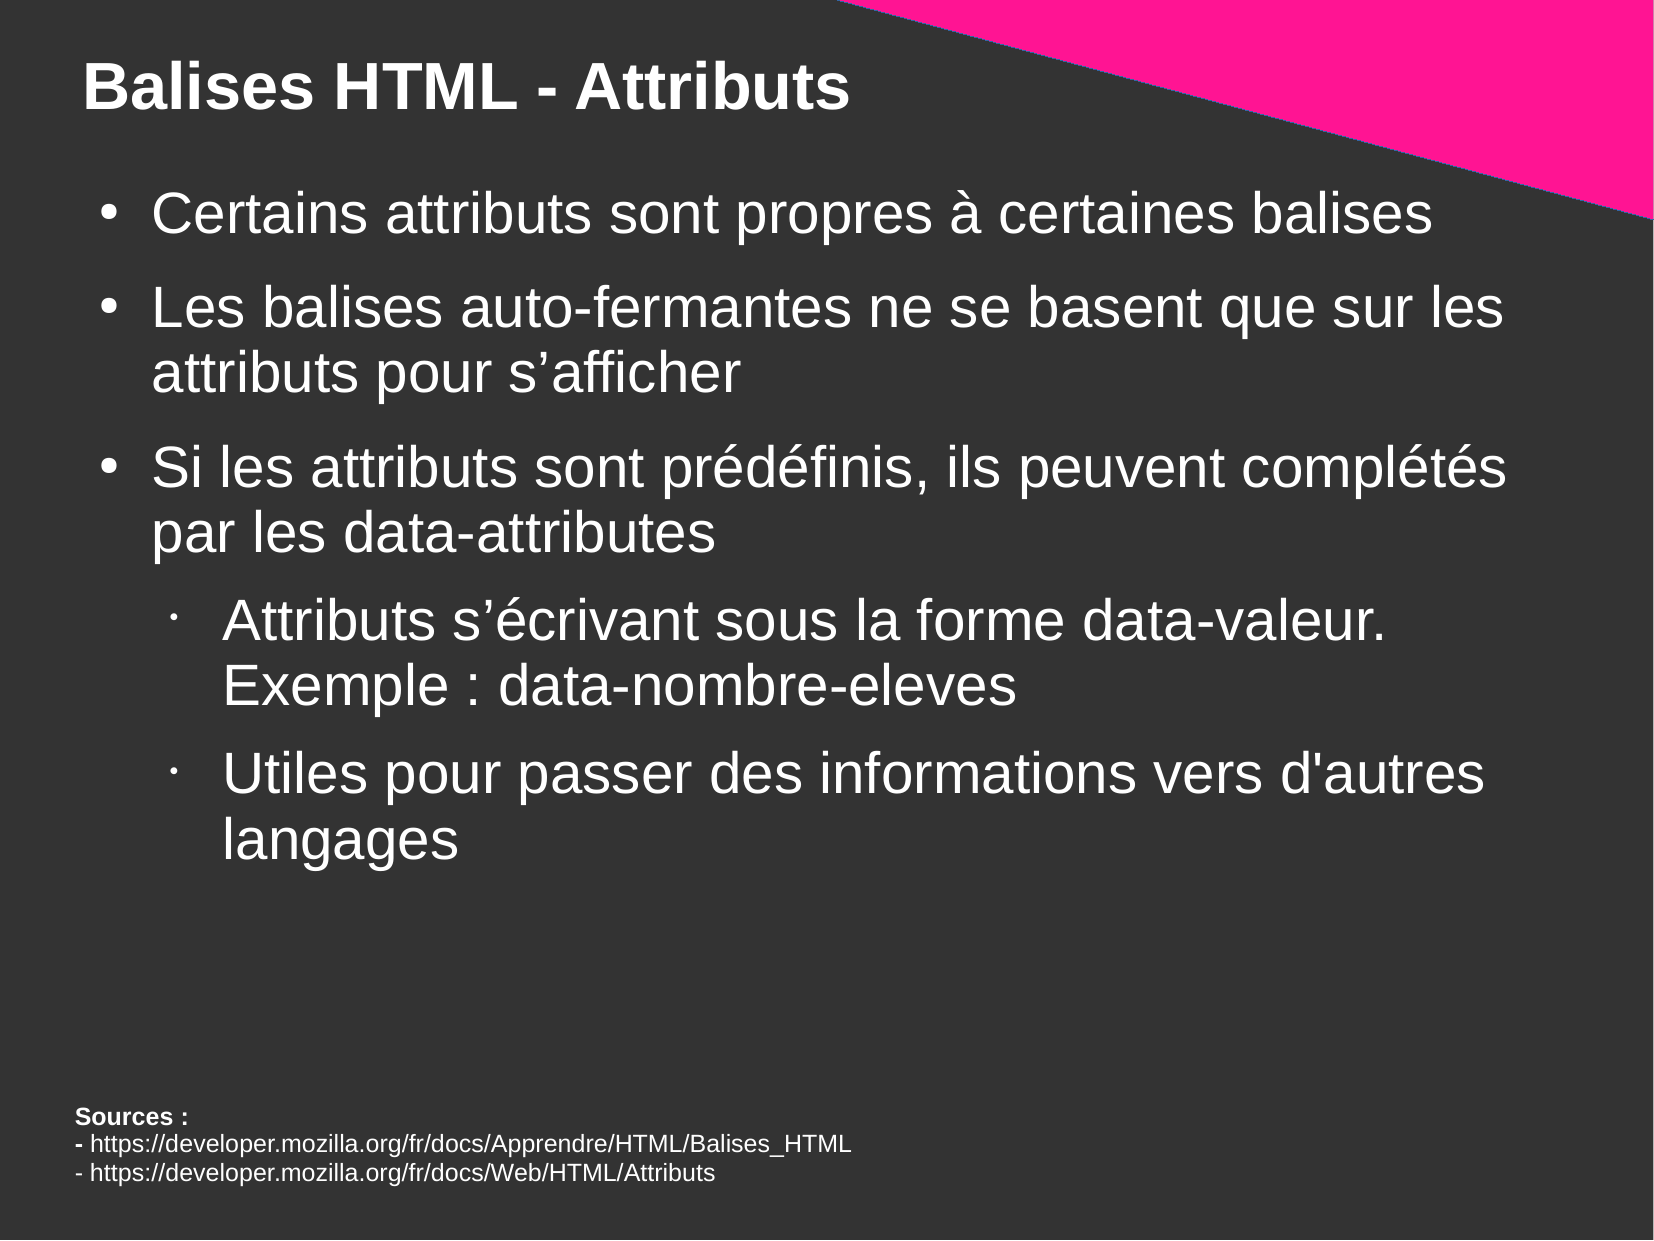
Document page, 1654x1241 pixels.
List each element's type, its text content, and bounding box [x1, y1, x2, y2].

list Certains attributs sont propres à certaines balises Les balises auto-fermantes ne se basent que sur les attributs pour s’afficher Si les attributs sont prédéfinis, ils peuvent complétés par les data-attributes Attributs s’écrivant sous la forme data-valeur. Exemple : data-nombre-eleves Utiles pour passer des informations vers d'autres langages [80, 180, 1605, 1050]
text_box [837, 0, 1654, 220]
text_box Sources : - https://developer.mozilla.org/fr/docs/Apprendre/HTML/Balises_HTML - https://developer.mozilla.org/fr/docs/Web/HTML/Attributs [59, 1094, 1546, 1241]
title Balises HTML - Attributs [82, 49, 1571, 152]
